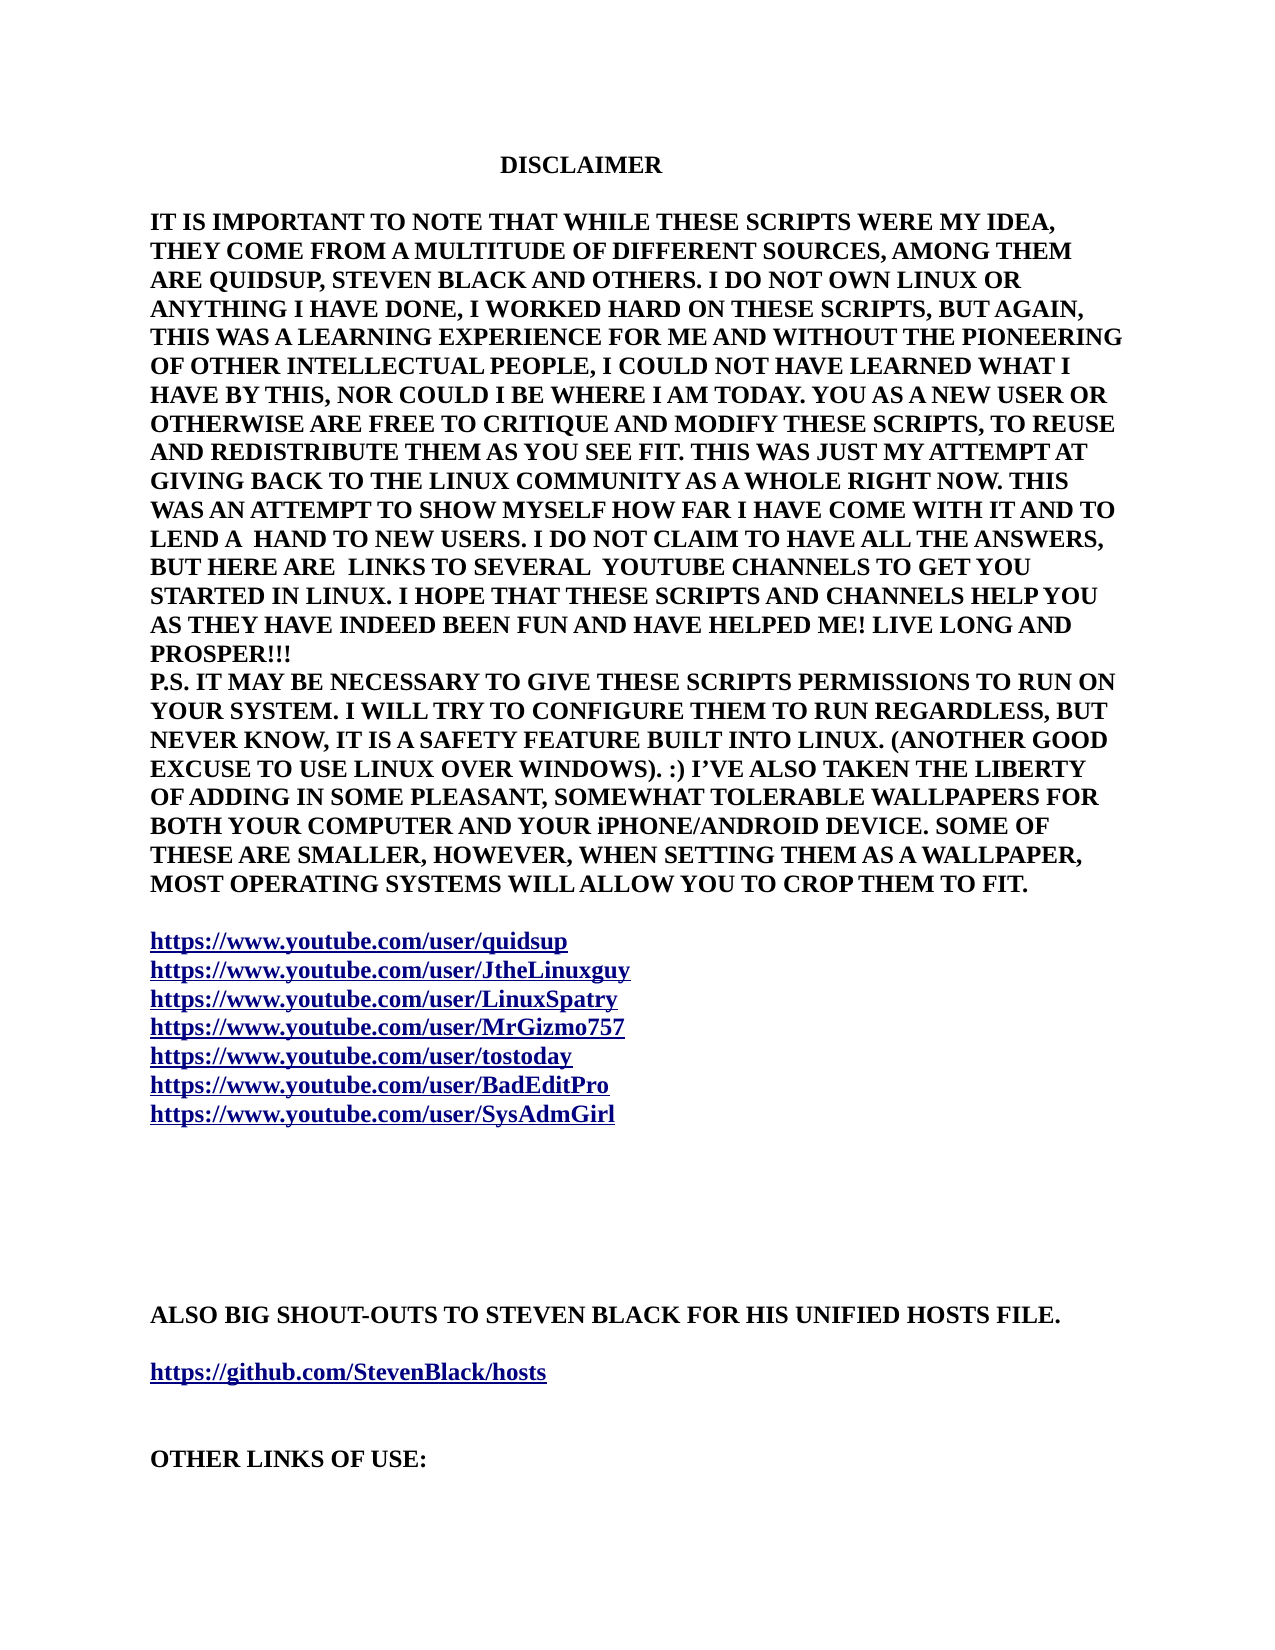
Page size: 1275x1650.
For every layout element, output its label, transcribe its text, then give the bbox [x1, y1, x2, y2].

text ALSO BIG SHOUT-OUTS TO STEVEN BLACK FOR HIS UNIFIED HOSTS FILE. [150, 1300, 1125, 1329]
text https://www.youtube.com/user/JtheLinuxguy [150, 955, 1125, 984]
text DISCLAIMER [150, 150, 1125, 179]
text https://github.com/StevenBlack/hosts [150, 1357, 1125, 1386]
text https://www.youtube.com/user/SysAdmGirl [150, 1099, 1125, 1127]
text https://www.youtube.com/user/LinuxSpatry [150, 984, 1125, 1012]
text OTHER LINKS OF USE: [150, 1444, 1125, 1472]
text https://www.youtube.com/user/BadEditPro [150, 1070, 1125, 1099]
text IT IS IMPORTANT TO NOTE THAT WHILE THESE SCRIPTS WERE MY IDEA, THEY COME FROM A MULTITUDE OF DIFFERENT SOURCES, AMONG THEM ARE QUIDSUP, STEVEN BLACK AND OTHERS. I DO NOT OWN LINUX OR ANYTHING I HAVE DONE, I WORKED HARD ON THESE SCRIPTS, BUT AGAIN, THIS WAS A LEARNING EXPERIENCE FOR ME AND WITHOUT THE PIONEERING OF OTHER INTELLECTUAL PEOPLE, I COULD NOT HAVE LEARNED WHAT I HAVE BY THIS, NOR COULD I BE WHERE I AM TODAY. YOU AS A NEW USER OR OTHERWISE ARE FREE TO CRITIQUE AND MODIFY THESE SCRIPTS, TO REUSE AND REDISTRIBUTE THEM AS YOU SEE FIT. THIS WAS JUST MY ATTEMPT AT GIVING BACK TO THE LINUX COMMUNITY AS A WHOLE RIGHT NOW. THIS WAS AN ATTEMPT TO SHOW MYSELF HOW FAR I HAVE COME WITH IT AND TO LEND A HAND TO NEW USERS. I DO NOT CLAIM TO HAVE ALL THE ANSWERS, BUT HERE ARE LINKS TO SEVERAL YOUTUBE CHANNELS TO GET YOU STARTED IN LINUX. I HOPE THAT THESE SCRIPTS AND CHANNELS HELP YOU AS THEY HAVE INDEED BEEN FUN AND HAVE HELPED ME! LIVE LONG AND PROSPER!!! [150, 207, 1125, 667]
text https://www.youtube.com/user/quidsup [150, 926, 1125, 955]
text https://www.youtube.com/user/tostoday [150, 1041, 1125, 1070]
text https://www.youtube.com/user/MrGizmo757 [150, 1012, 1125, 1041]
text P.S. IT MAY BE NECESSARY TO GIVE THESE SCRIPTS PERMISSIONS TO RUN ON YOUR SYSTEM. I WILL TRY TO CONFIGURE THEM TO RUN REGARDLESS, BUT NEVER KNOW, IT IS A SAFETY FEATURE BUILT INTO LINUX. (ANOTHER GOOD EXCUSE TO USE LINUX OVER WINDOWS). :) I’VE ALSO TAKEN THE LIBERTY OF ADDING IN SOME PLEASANT, SOMEWHAT TOLERABLE WALLPAPERS FOR BOTH YOUR COMPUTER AND YOUR iPHONE/ANDROID DEVICE. SOME OF THESE ARE SMALLER, HOWEVER, WHEN SETTING THEM AS A WALLPAPER, MOST OPERATING SYSTEMS WILL ALLOW YOU TO CROP THEM TO FIT. [150, 667, 1125, 897]
